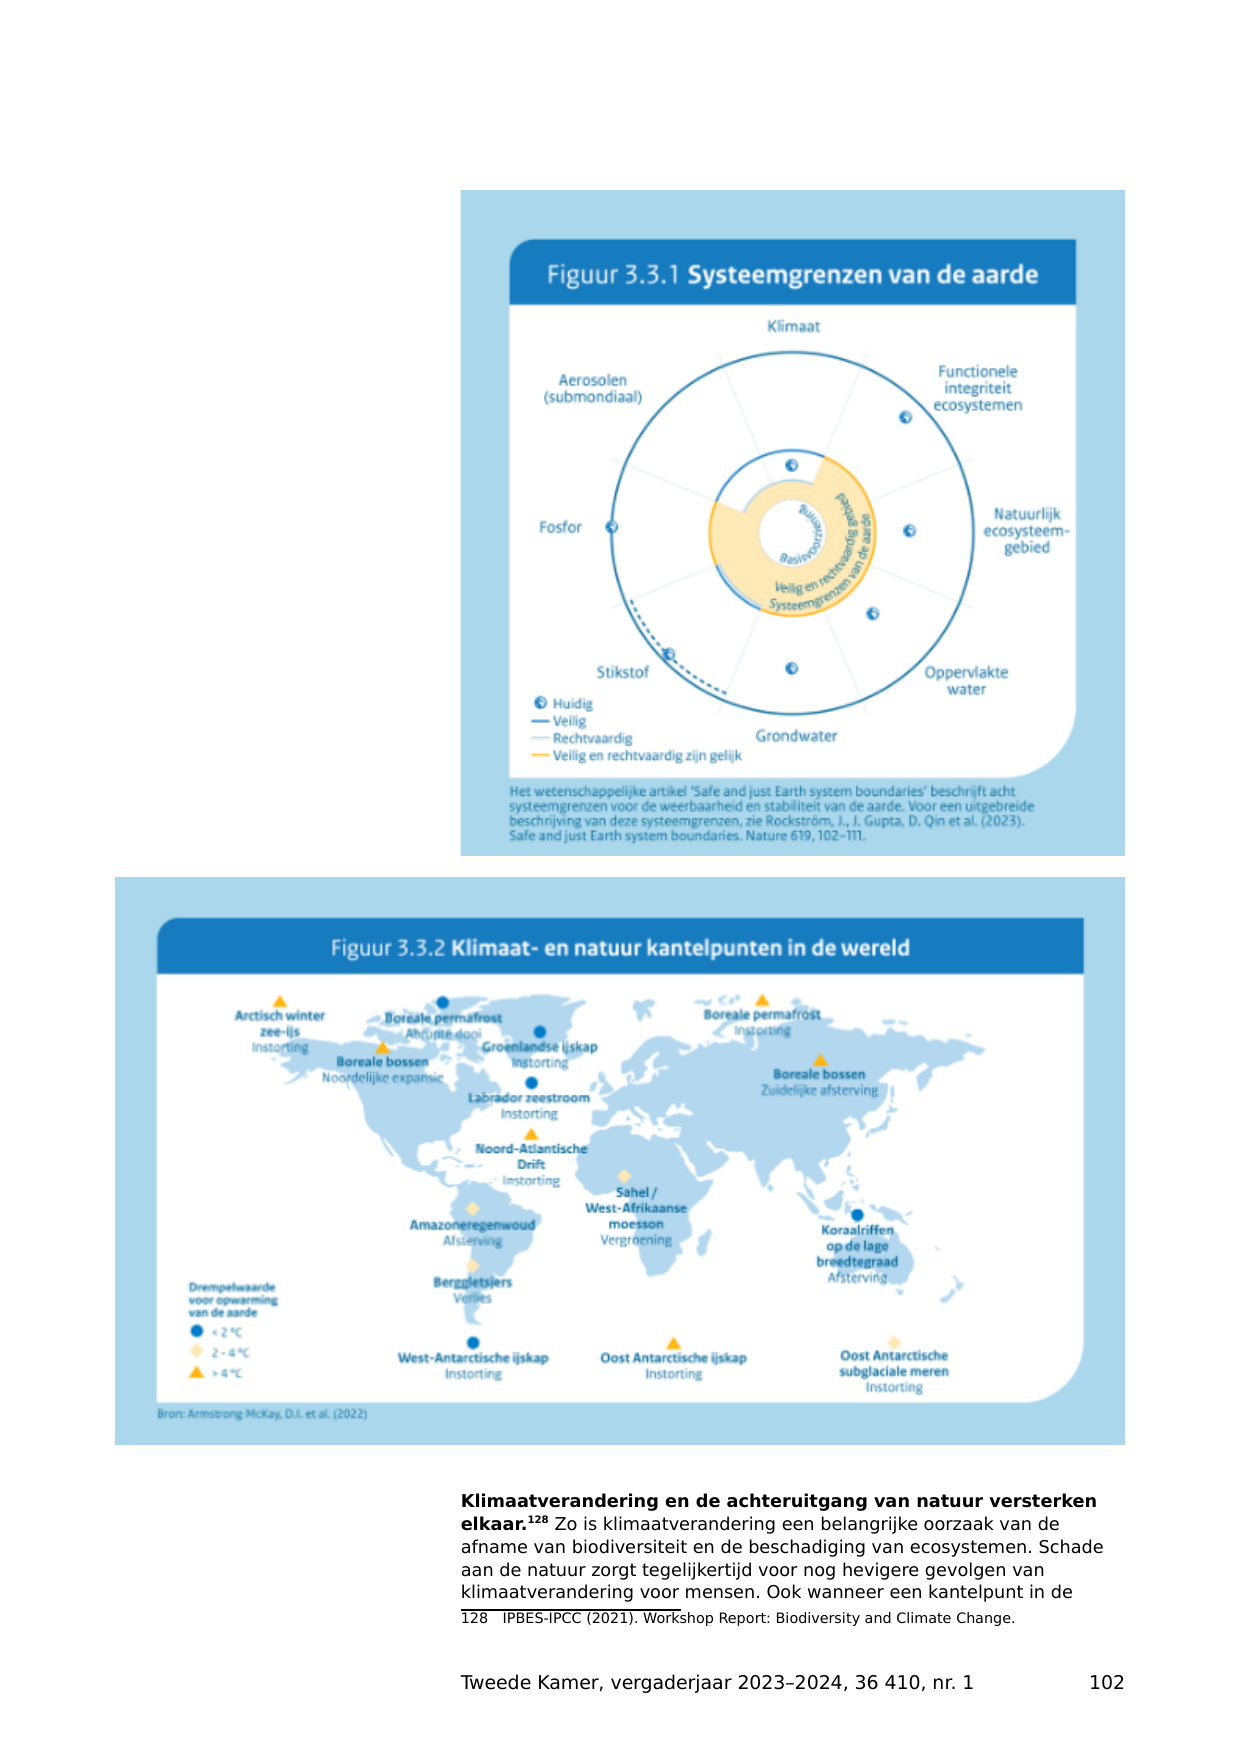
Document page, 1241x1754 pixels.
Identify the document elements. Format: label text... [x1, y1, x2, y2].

text Klimaatverandering en de achteruitgang van natuur versterken elkaar. Zo is klimaatverandering een belangrijke oorzaak van de afname van biodiversiteit en de beschadiging van ecosystemen. Schade aan de natuur zorgt tegelijkertijd voor nog hevigere gevolgen van klimaatverandering voor mensen. Ook wanneer een kantelpunt in de [461, 1489, 1125, 1603]
text __IPBES-IPCC (2021). Workshop Report: Biodiversity and Climate Change. [461, 1610, 1125, 1627]
